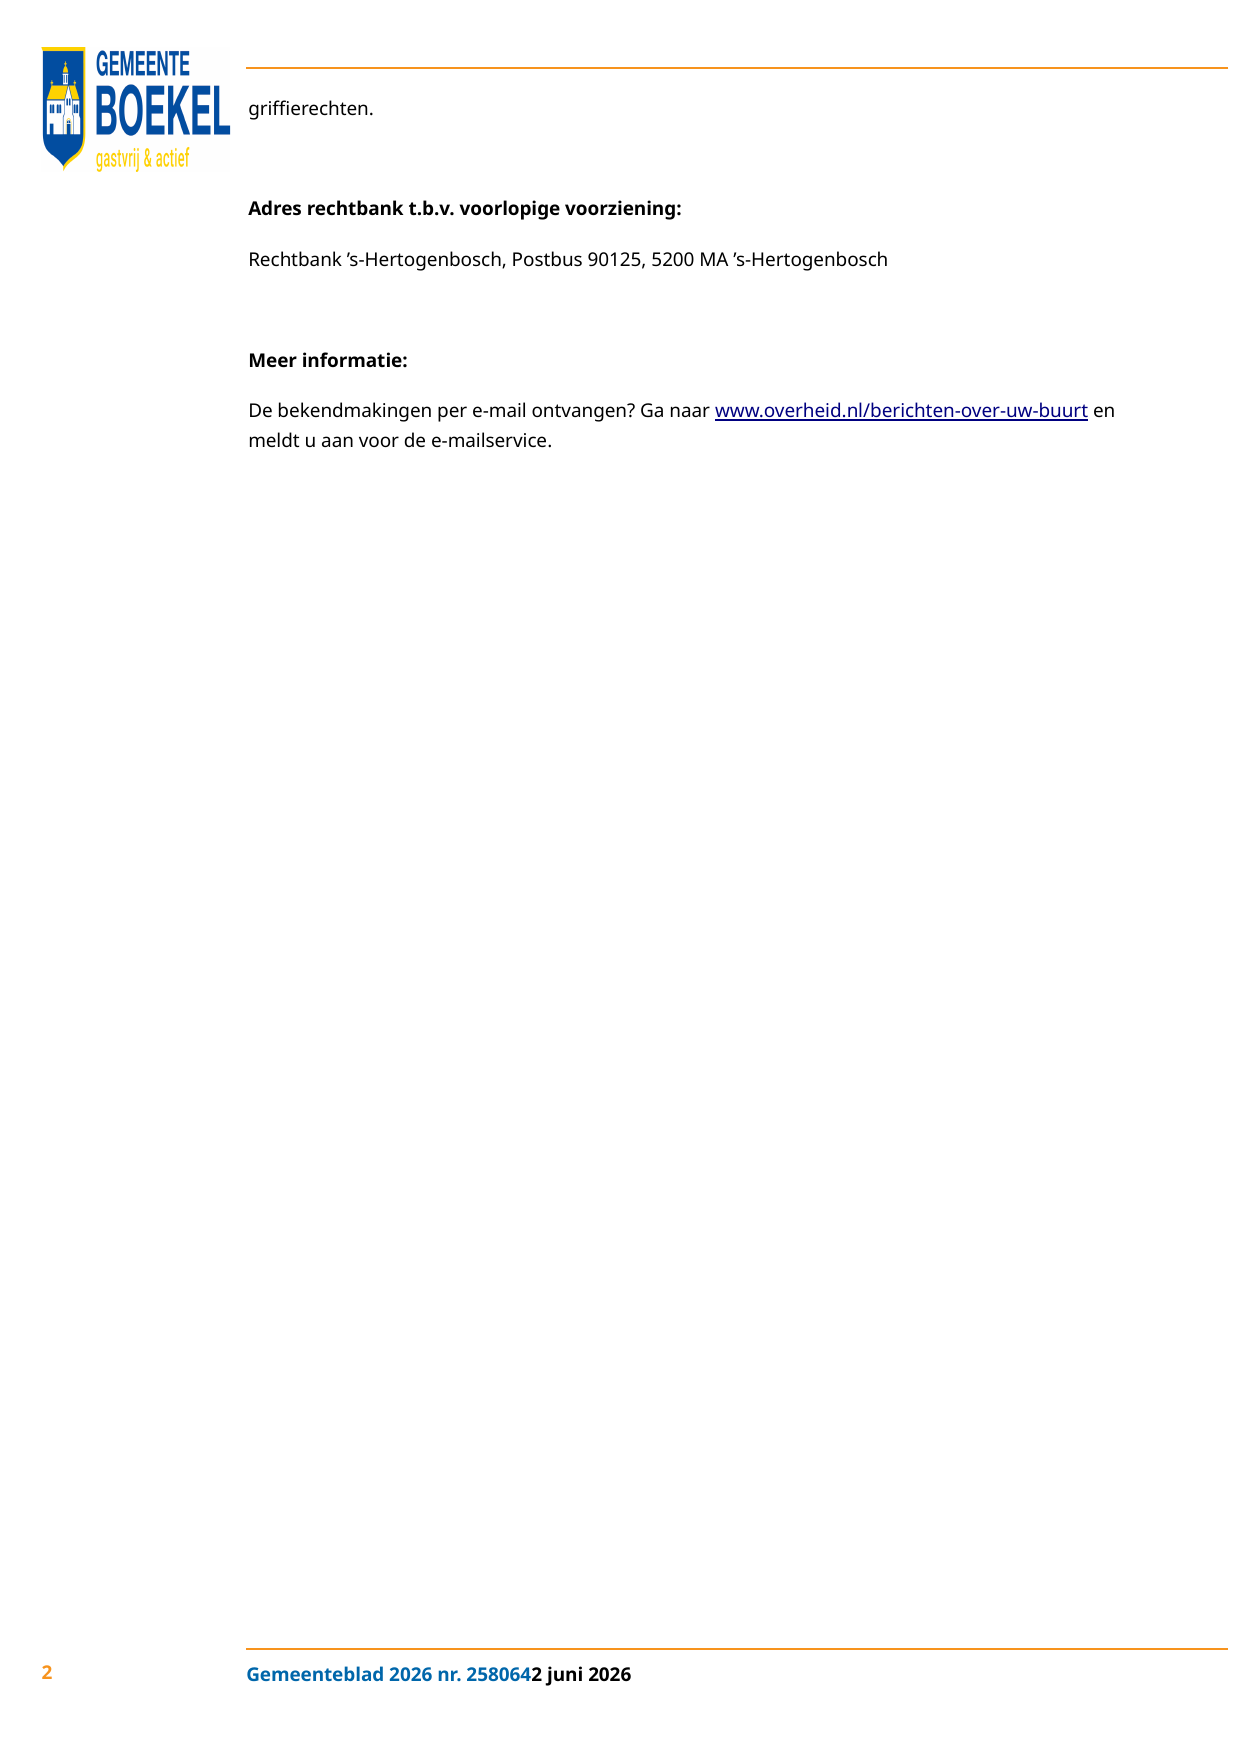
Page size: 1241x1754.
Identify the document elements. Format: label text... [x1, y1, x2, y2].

text Adres rechtbank t.b.v. voorlopige voorziening: [248, 196, 1152, 221]
text griffierechten. [248, 95, 1152, 121]
picture [41, 47, 231, 172]
text Meer informatie: [248, 347, 1152, 373]
text De bekendmakingen per e-mail ontvangen? Ga naar www.overheid.nl/berichten-over-uw-buurt en meldt u aan voor de e-mailservice. [248, 397, 1152, 453]
text Rechtbank ’s-Hertogenbosch, Postbus 90125, 5200 MA ’s-Hertogenbosch [248, 246, 1152, 272]
